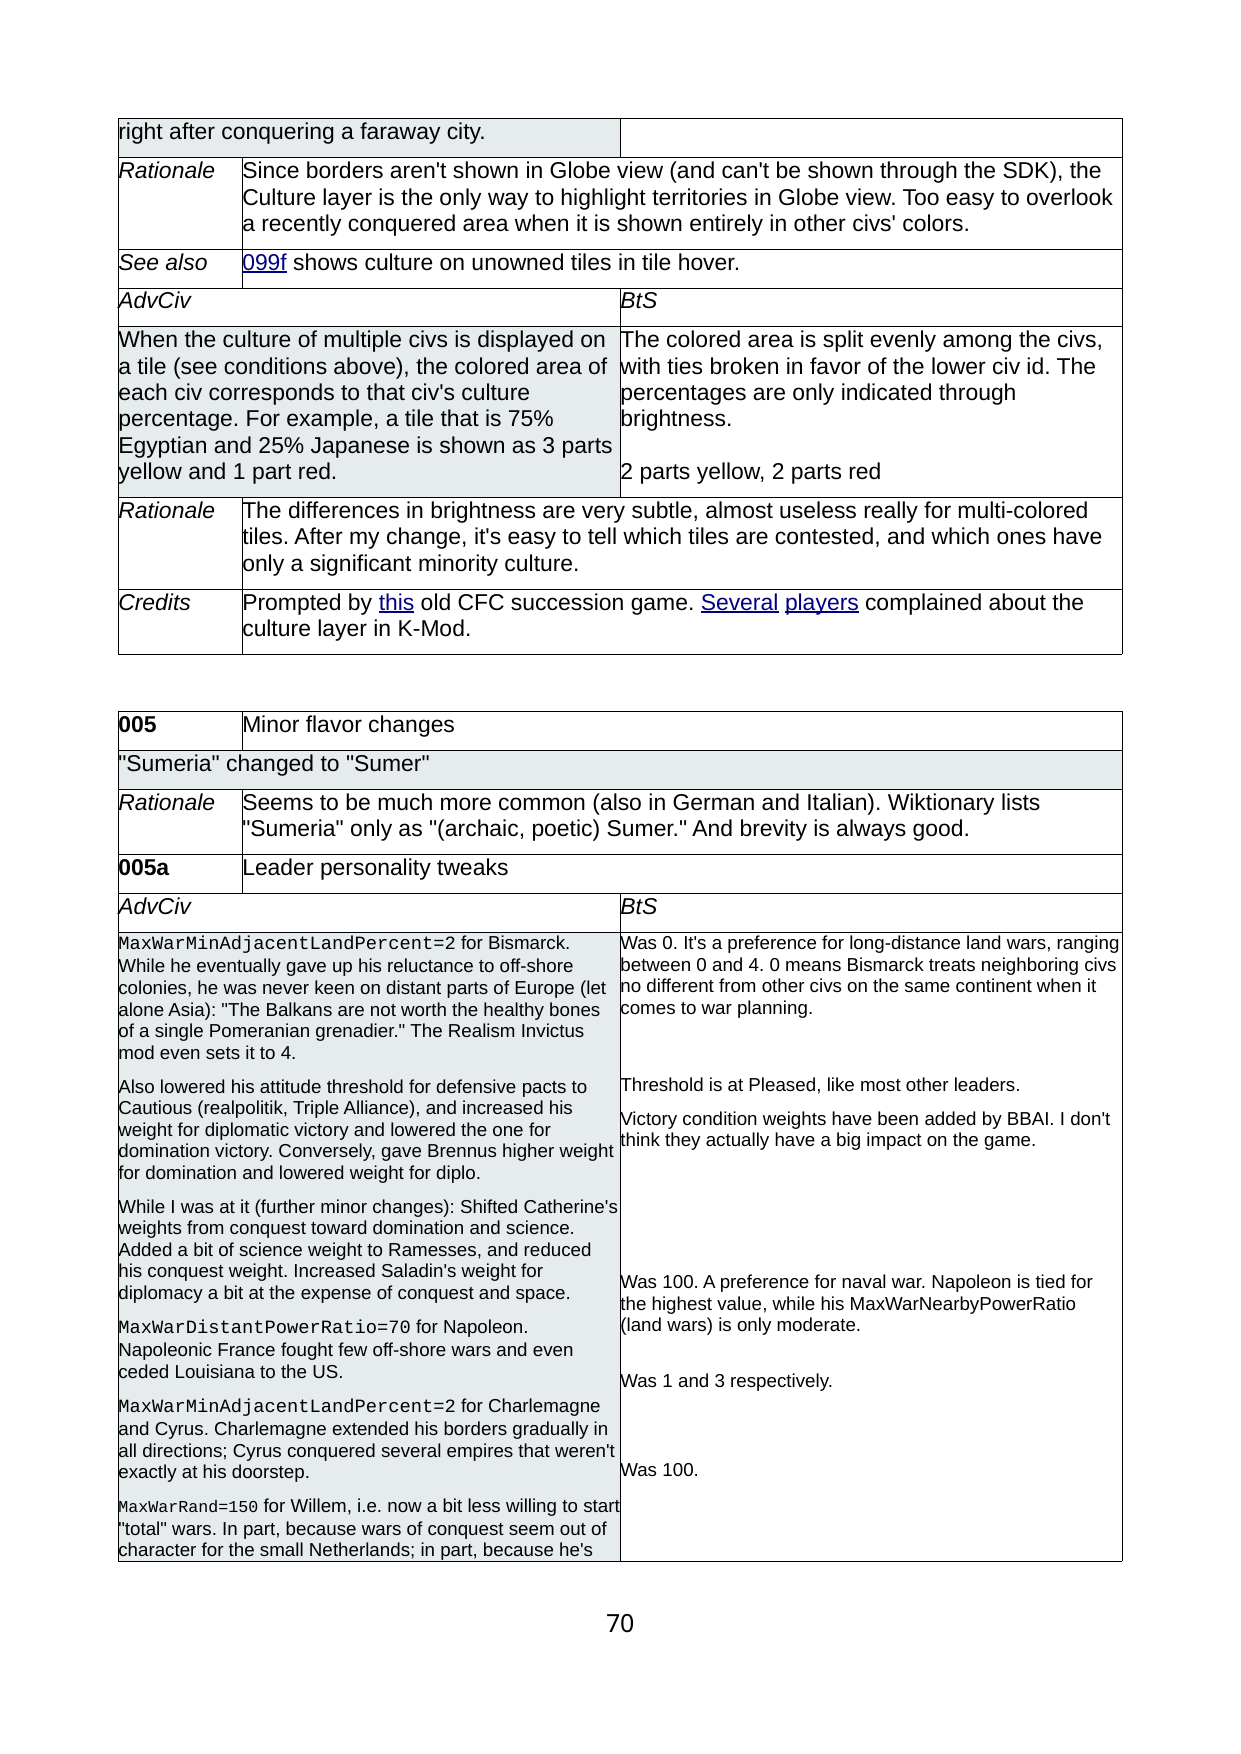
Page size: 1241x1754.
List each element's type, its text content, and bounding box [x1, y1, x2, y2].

table_cell Rationale [119, 498, 242, 588]
table_cell Rationale [119, 790, 242, 854]
table_cell [621, 119, 1122, 157]
table_cell AdvCiv [119, 894, 620, 932]
table_cell BtS [621, 894, 1122, 932]
table_cell 099f shows culture on unowned tiles in tile hover. [243, 250, 1122, 287]
table_cell Rationale [119, 158, 242, 248]
table_cell Leader personality tweaks [243, 855, 1122, 893]
table_cell BtS [621, 289, 1122, 326]
table_cell The colored area is split evenly among the civs, with ties broken in favor of the lower civ id. The percentages are only indicated through brightness. 2 parts yellow, 2 parts red [621, 327, 1122, 497]
table_cell AdvCiv [119, 289, 620, 326]
table_cell Prompted by this old CFC succession game. Several players complained about the culture layer in K-Mod. [243, 590, 1122, 654]
table_cell Credits [119, 590, 242, 654]
table_cell MaxWarMinAdjacentLandPercent=2 for Bismarck. While he eventually gave up his reluctance to off-shore colonies, he was never keen on distant parts of Europe (let alone Asia): "The Balkans are not worth the healthy bones of a single Pomeranian grenadier." The Realism Invictus mod even sets it to 4. Also lowered his attitude threshold for defensive pacts to Cautious (realpolitik, Triple Alliance), and increased his weight for diplomatic victory and lowered the one for domination victory. Conversely, gave Brennus higher weight for domination and lowered weight for diplo. While I was at it (further minor changes): Shifted Catherine's weights from conquest toward domination and science. Added a bit of science weight to Ramesses, and reduced his conquest weight. Increased Saladin's weight for diplomacy a bit at the expense of conquest and space. MaxWarDistantPowerRatio=70 for Napoleon. Napoleonic France fought few off-shore wars and even ceded Louisiana to the US. MaxWarMinAdjacentLandPercent=2 for Charlemagne and Cyrus. Charlemagne extended his borders gradually in all directions; Cyrus conquered several empires that weren't exactly at his doorstep. MaxWarRand=150 for Willem, i.e. now a bit less willing to start "total" wars. In part, because wars of conquest seem out of character for the small Netherlands; in part, because he's [119, 933, 620, 1561]
table_cell right after conquering a faraway city. [119, 119, 620, 157]
table_cell Was 0. It's a preference for long-distance land wars, ranging between 0 and 4. 0 means Bismarck treats neighboring civs no different from other civs on the same continent when it comes to war planning. Threshold is at Pleased, like most other leaders. Victory condition weights have been added by BBAI. I don't think they actually have a big impact on the game. Was 100. A preference for naval war. Napoleon is tied for the highest value, while his MaxWarNearbyPowerRatio (land wars) is only moderate. Was 1 and 3 respectively. Was 100. [621, 933, 1122, 1561]
table_cell 005a [119, 855, 242, 893]
table_cell Seems to be much more common (also in German and Italian). Wiktionary lists "Sumeria" only as "(archaic, poetic) Sumer." And brevity is always good. [243, 790, 1122, 854]
table_header Minor flavor changes [243, 712, 1122, 750]
table_cell "Sumeria" changed to "Sumer" [119, 751, 1122, 789]
table_cell When the culture of multiple civs is displayed on a tile (see conditions above), the colored area of each civ corresponds to that civ's culture percentage. For example, a tile that is 75% Egyptian and 25% Japanese is shown as 3 parts yellow and 1 part red. [119, 327, 620, 497]
table_cell Since borders aren't shown in Globe view (and can't be shown through the SDK), the Culture layer is the only way to highlight territories in Globe view. Too easy to overlook a recently conquered area when it is shown entirely in other civs' colors. [243, 158, 1122, 248]
table_cell The differences in brightness are very subtle, almost useless really for multi-colored tiles. After my change, it's easy to tell which tiles are contested, and which ones have only a significant minority culture. [243, 498, 1122, 588]
table_cell See also [119, 250, 242, 287]
table_header 005 [119, 712, 242, 750]
